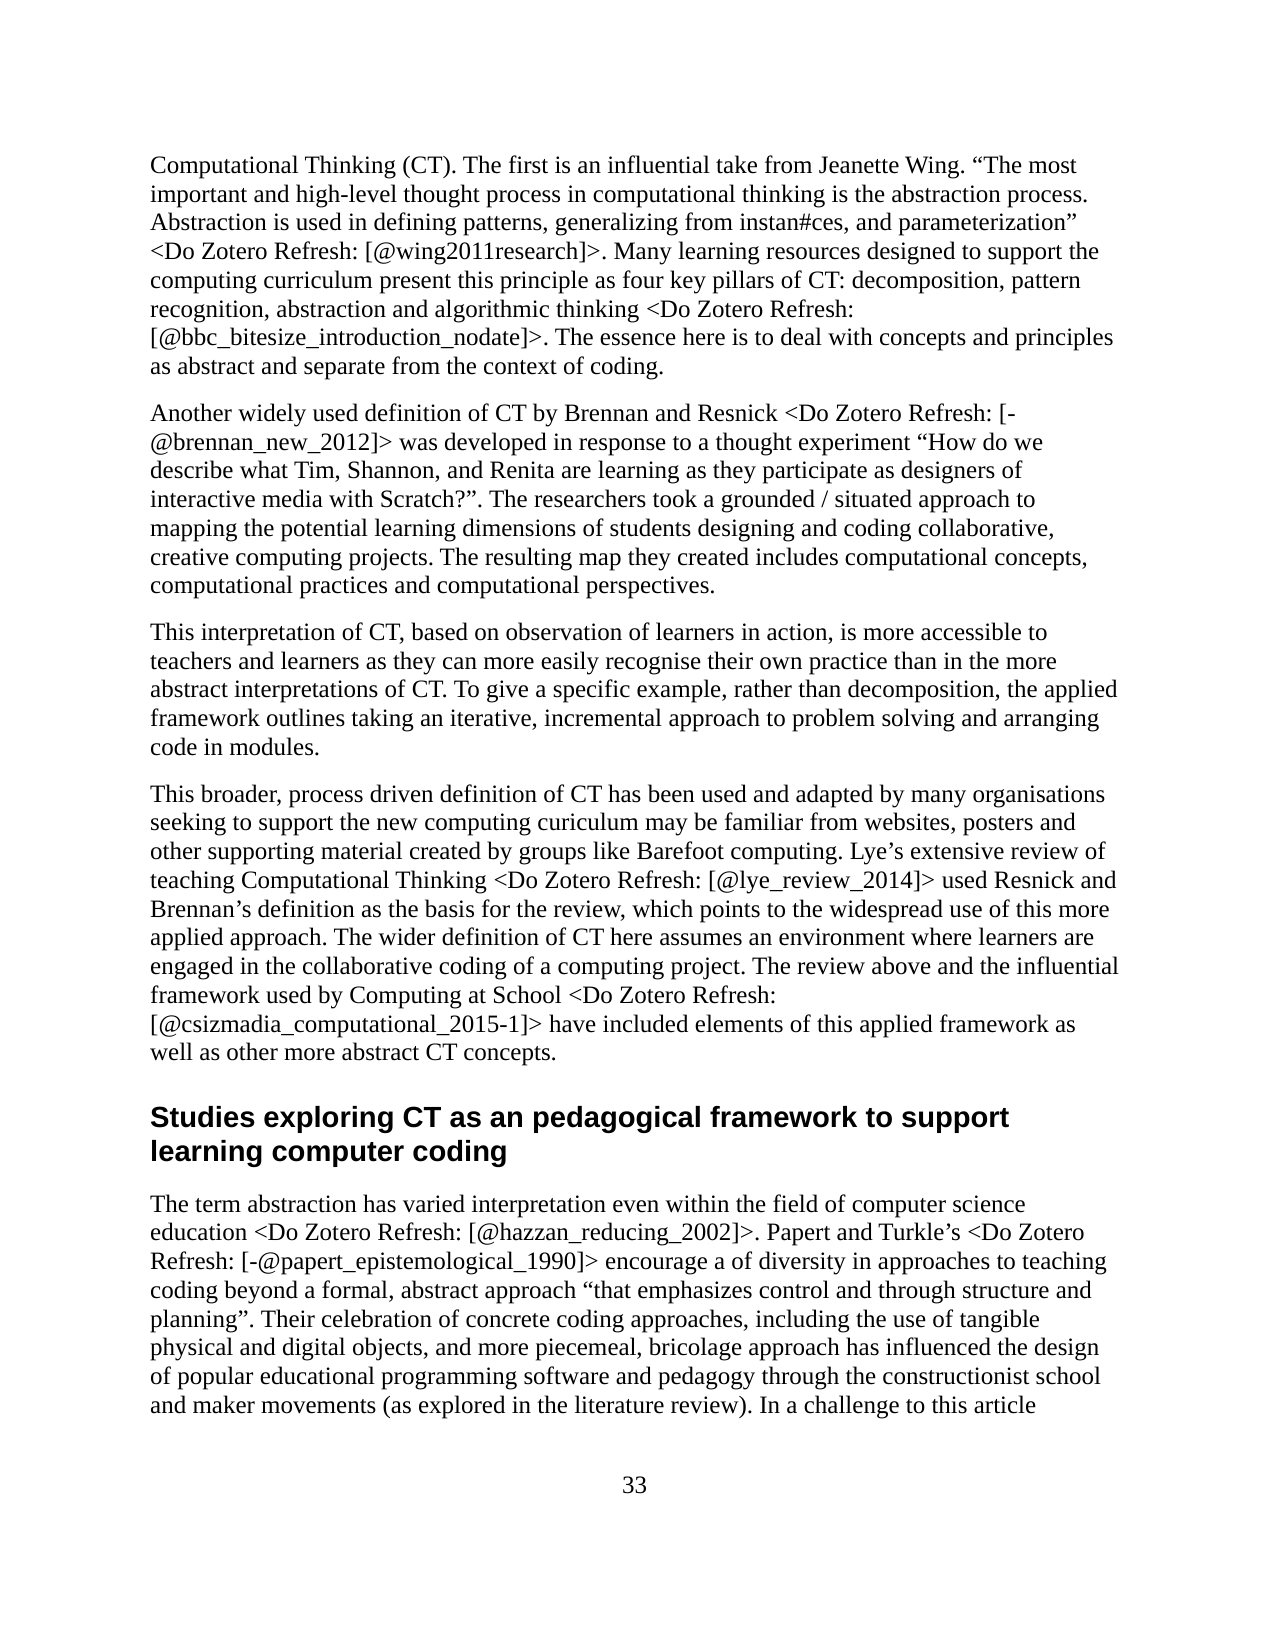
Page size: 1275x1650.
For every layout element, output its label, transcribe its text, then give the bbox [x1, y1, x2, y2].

text The term abstraction has varied interpretation even within the field of computer science education <Do Zotero Refresh: [@hazzan_reducing_2002]>. Papert and Turkle’s <Do Zotero Refresh: [-@papert_epistemological_1990]> encourage a of diversity in approaches to teaching coding beyond a formal, abstract approach “that emphasizes control and through structure and planning”. Their celebration of concrete coding approaches, including the use of tangible physical and digital objects, and more piecemeal, bricolage approach has influenced the design of popular educational programming software and pedagogy through the constructionist school and maker movements (as explored in the literature review). In a challenge to this article [150, 1189, 1125, 1419]
text This broader, process driven definition of CT has been used and adapted by many organisations seeking to support the new computing curiculum may be familiar from websites, posters and other supporting material created by groups like Barefoot computing. Lye’s extensive review of teaching Computational Thinking <Do Zotero Refresh: [@lye_review_2014]> used Resnick and Brennan’s definition as the basis for the review, which points to the widespread use of this more applied approach. The wider definition of CT here assumes an environment where learners are engaged in the collaborative coding of a computing project. The review above and the influential framework used by Computing at School <Do Zotero Refresh: [@csizmadia_computational_2015-1]> have included elements of this applied framework as well as other more abstract CT concepts. [150, 779, 1125, 1066]
text This interpretation of CT, based on observation of learners in action, is more accessible to teachers and learners as they can more easily recognise their own practice than in the more abstract interpretations of CT. To give a specific example, rather than decomposition, the applied framework outlines taking an iterative, incremental approach to problem solving and arranging code in modules. [150, 617, 1125, 761]
subtitle Studies exploring CT as an pedagogical framework to support learning computer coding [150, 1100, 1125, 1167]
text Another widely used definition of CT by Brennan and Resnick <Do Zotero Refresh: [-@brennan_new_2012]> was developed in response to a thought experiment “How do we describe what Tim, Shannon, and Renita are learning as they participate as designers of interactive media with Scratch?”. The researchers took a grounded / situated approach to mapping the potential learning dimensions of students designing and coding collaborative, creative computing projects. The resulting map they created includes computational concepts, computational practices and computational perspectives. [150, 398, 1125, 599]
text Computational Thinking (CT). The first is an influential take from Jeanette Wing. “The most important and high-level thought process in computational thinking is the abstraction process. Abstraction is used in defining patterns, generalizing from instan#ces, and parameterization” <Do Zotero Refresh: [@wing2011research]>. Many learning resources designed to support the computing curriculum present this principle as four key pillars of CT: decomposition, pattern recognition, abstraction and algorithmic thinking <Do Zotero Refresh: [@bbc_bitesize_introduction_nodate]>. The essence here is to deal with concepts and principles as abstract and separate from the context of coding. [150, 150, 1125, 380]
